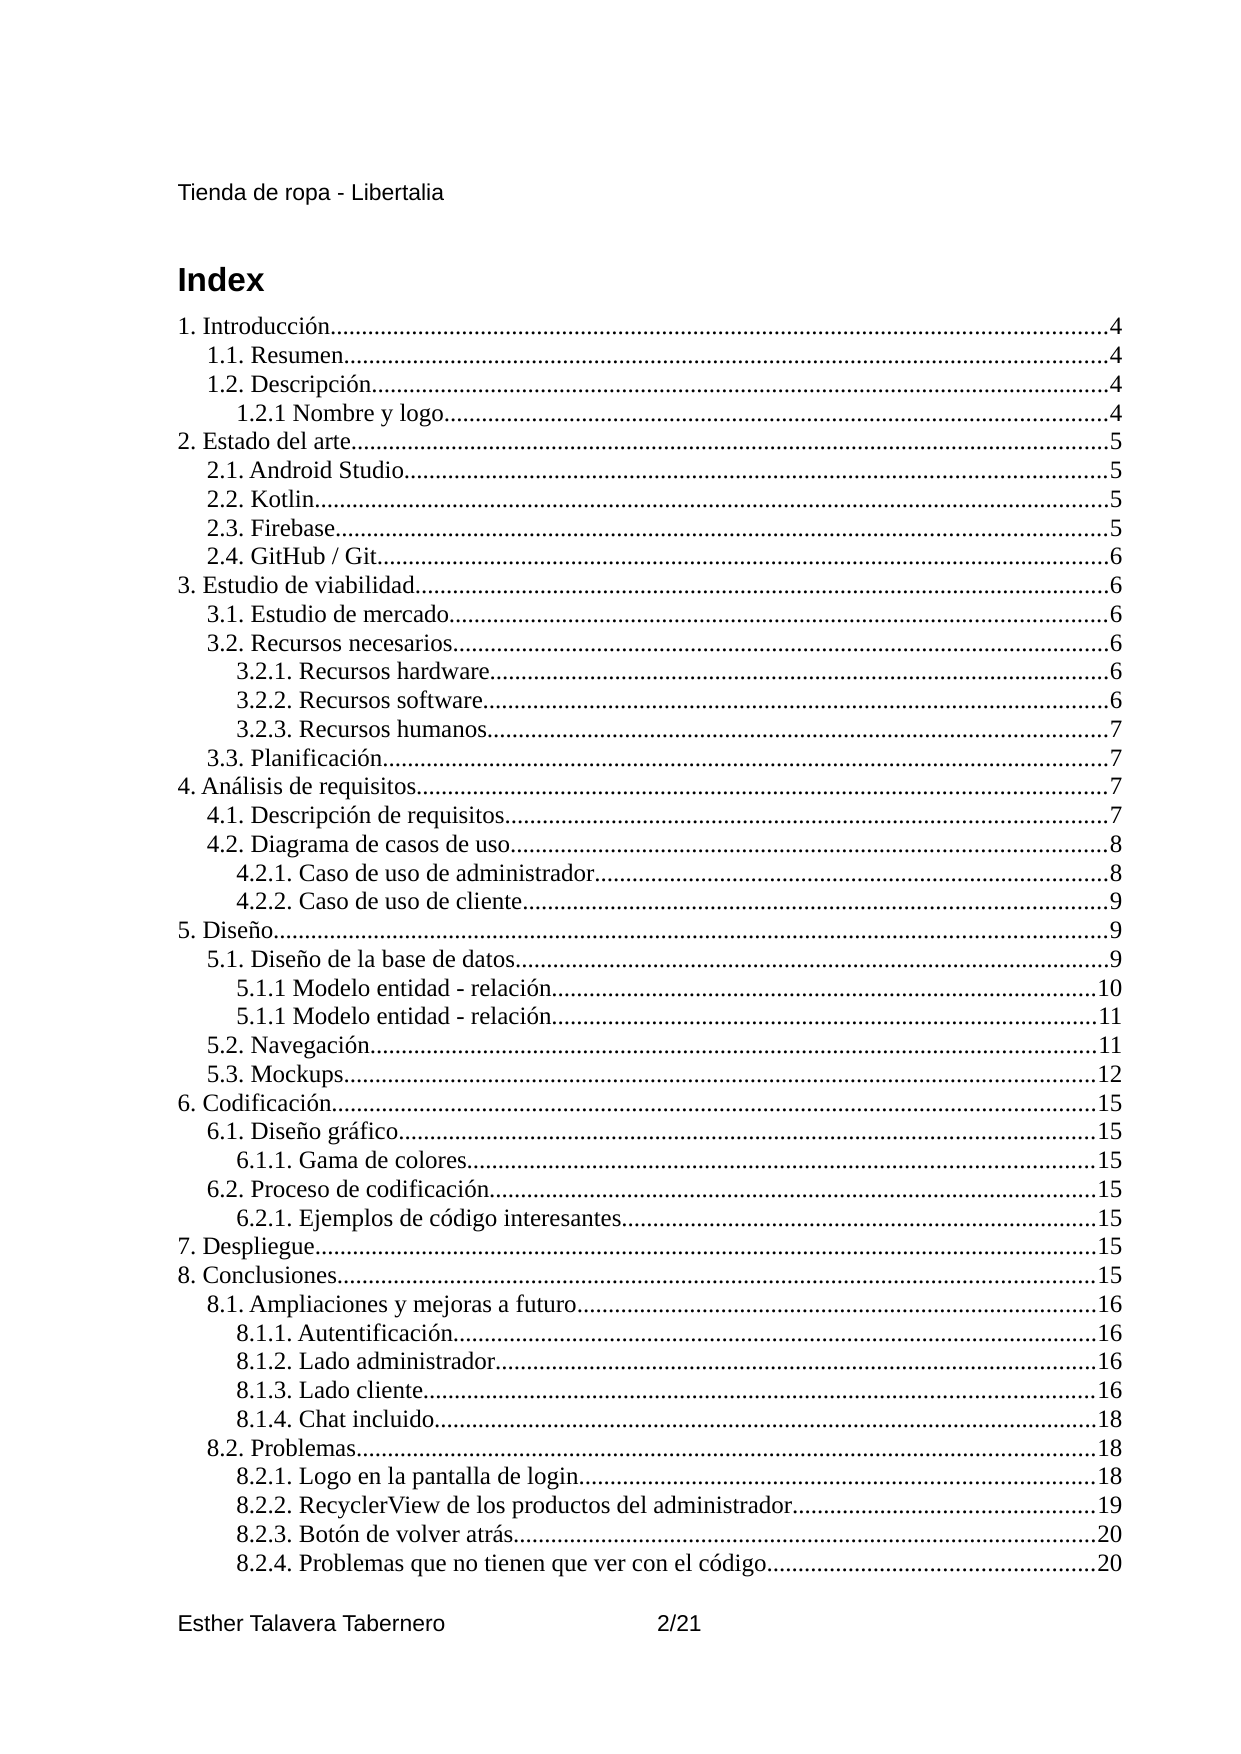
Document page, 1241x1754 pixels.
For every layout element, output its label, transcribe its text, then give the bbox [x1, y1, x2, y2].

text 1. Introducción 4 [177, 311, 1122, 340]
text 6.1.1. Gama de colores 15 [236, 1145, 1122, 1174]
text 3.2.2. Recursos software 6 [236, 685, 1122, 714]
text 8.2. Problemas 18 [207, 1433, 1122, 1461]
text 8.2.1. Logo en la pantalla de login 18 [236, 1461, 1122, 1490]
text 6.1. Diseño gráfico 15 [207, 1116, 1122, 1145]
text 8.2.4. Problemas que no tienen que ver con el código 20 [236, 1548, 1122, 1576]
text 5.3. Mockups 12 [207, 1059, 1122, 1088]
text 8.1. Ampliaciones y mejoras a futuro 16 [207, 1289, 1122, 1318]
text 8.2.3. Botón de volver atrás 20 [236, 1519, 1122, 1548]
text 6.2.1. Ejemplos de código interesantes 15 [236, 1203, 1122, 1231]
text 3.2.1. Recursos hardware 6 [236, 656, 1122, 685]
text 4.1. Descripción de requisitos 7 [207, 800, 1122, 829]
text 2.4. GitHub / Git 6 [207, 541, 1122, 570]
text 8.1.1. Autentificación 16 [236, 1318, 1122, 1346]
text 4.2.1. Caso de uso de administrador 8 [236, 858, 1122, 886]
text 3.1. Estudio de mercado 6 [207, 599, 1122, 628]
text 1.1. Resumen 4 [207, 340, 1122, 369]
subtitle Index [177, 260, 1122, 299]
text 1.2. Descripción 4 [207, 369, 1122, 398]
text 3. Estudio de viabilidad 6 [177, 570, 1122, 599]
text 3.2. Recursos necesarios 6 [207, 628, 1122, 656]
text 5.1. Diseño de la base de datos 9 [207, 944, 1122, 973]
text 5. Diseño 9 [177, 915, 1122, 944]
text 2.3. Firebase 5 [207, 513, 1122, 541]
text 4.2.2. Caso de uso de cliente 9 [236, 886, 1122, 915]
text 6. Codificación 15 [177, 1088, 1122, 1116]
text 1.2.1 Nombre y logo 4 [236, 398, 1122, 426]
text 5.2. Navegación 11 [207, 1030, 1122, 1059]
text 3.2.3. Recursos humanos 7 [236, 714, 1122, 743]
text 7. Despliegue 15 [177, 1231, 1122, 1260]
text 3.3. Planificación 7 [207, 743, 1122, 771]
text 8. Conclusiones 15 [177, 1260, 1122, 1289]
text 8.1.3. Lado cliente 16 [236, 1375, 1122, 1404]
text 6.2. Proceso de codificación 15 [207, 1174, 1122, 1203]
text 2.1. Android Studio 5 [207, 455, 1122, 484]
text 8.1.4. Chat incluido 18 [236, 1404, 1122, 1433]
text 4. Análisis de requisitos 7 [177, 771, 1122, 800]
text 5.1.1 Modelo entidad - relación 10 [236, 973, 1122, 1001]
text 4.2. Diagrama de casos de uso 8 [207, 829, 1122, 858]
text 2.2. Kotlin 5 [207, 484, 1122, 513]
text 2. Estado del arte 5 [177, 426, 1122, 455]
text 5.1.1 Modelo entidad - relación 11 [236, 1001, 1122, 1030]
text 8.1.2. Lado administrador 16 [236, 1346, 1122, 1375]
text 8.2.2. RecyclerView de los productos del administrador 19 [236, 1490, 1122, 1519]
